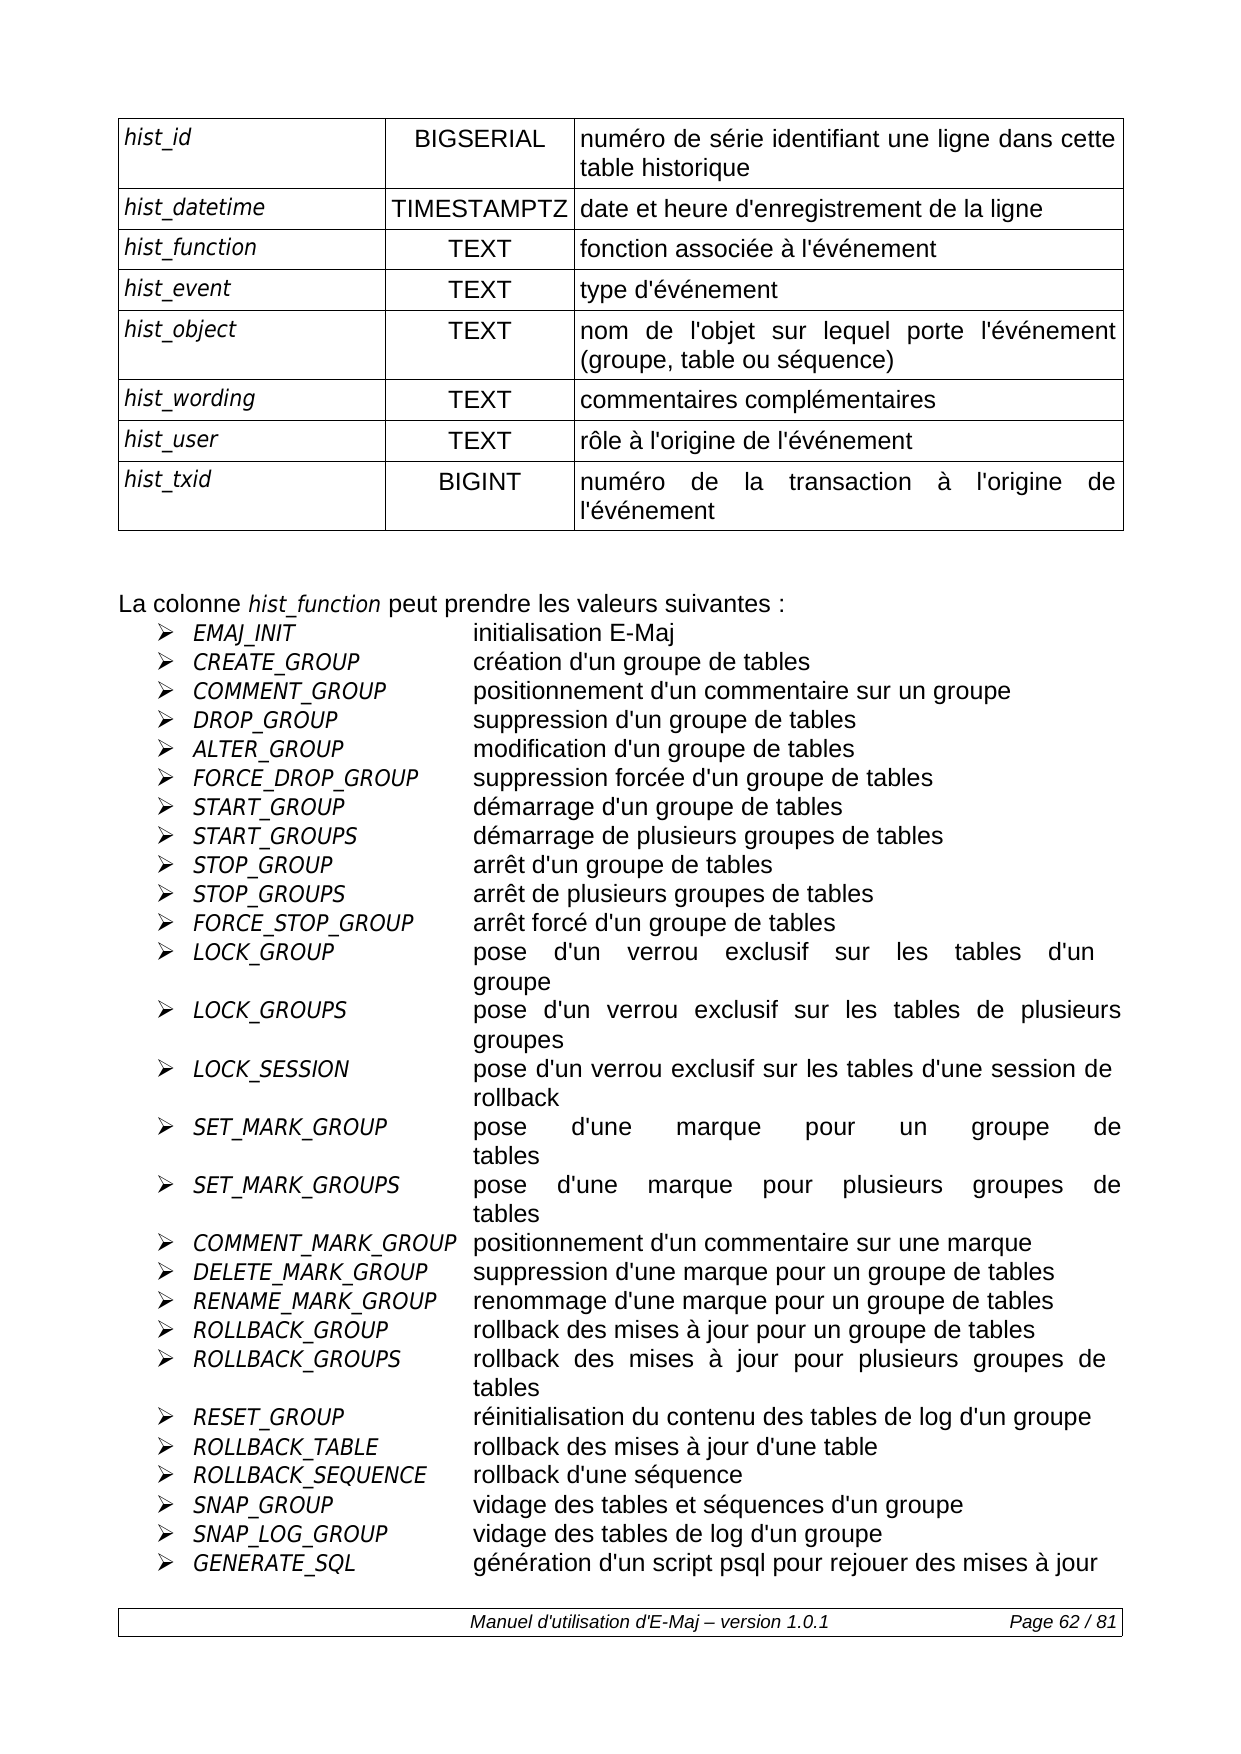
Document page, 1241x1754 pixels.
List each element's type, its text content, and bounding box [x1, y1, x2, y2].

list LOCK_GROUPS pose d'un verrou exclusif sur les tables de plusieurs groupes [156, 995, 1122, 1053]
table_cell hist_object [119, 311, 385, 379]
list STOP_GROUPS arrêt de plusieurs groupes de tables [156, 879, 1122, 908]
table_cell hist_event [119, 270, 385, 310]
table_cell hist_function [119, 230, 385, 269]
list FORCE_STOP_GROUP arrêt forcé d'un groupe de tables [156, 908, 1122, 937]
table_cell nom de l'objet sur lequel porte l'événement (groupe, table ou séquence) [575, 311, 1123, 379]
list FORCE_DROP_GROUP suppression forcée d'un groupe de tables [156, 763, 1122, 792]
table_cell TEXT [386, 270, 574, 310]
table_cell type d'événement [575, 270, 1123, 310]
list ALTER_GROUP modification d'un groupe de tables [156, 734, 1122, 763]
table_cell numéro de la transaction à l'origine de l'événement [575, 462, 1123, 530]
table_cell rôle à l'origine de l'événement [575, 421, 1123, 461]
list LOCK_GROUP pose d'un verrou exclusif sur les tables d'un groupe [156, 937, 1122, 995]
list SNAP_LOG_GROUP vidage des tables de log d'un groupe [156, 1518, 1122, 1548]
table_cell TEXT [386, 230, 574, 269]
table_cell TEXT [386, 380, 574, 420]
list CREATE_GROUP création d'un groupe de tables [156, 647, 1122, 676]
list SET_MARK_GROUP pose d'une marque pour un groupe de tables [156, 1112, 1122, 1170]
table_cell hist_id [119, 119, 385, 188]
table_cell BIGINT [386, 462, 574, 530]
table_cell hist_txid [119, 462, 385, 530]
table_cell commentaires complémentaires [575, 380, 1123, 420]
list SNAP_GROUP vidage des tables et séquences d'un groupe [156, 1489, 1122, 1518]
table_cell fonction associée à l'événement [575, 230, 1123, 269]
list SET_MARK_GROUPS pose d'une marque pour plusieurs groupes de tables [156, 1170, 1122, 1228]
list COMMENT_MARK_GROUP positionnement d'un commentaire sur une marque [156, 1228, 1122, 1257]
list RENAME_MARK_GROUP renommage d'une marque pour un groupe de tables [156, 1286, 1122, 1315]
table_cell TEXT [386, 311, 574, 379]
list GENERATE_SQL génération d'un script psql pour rejouer des mises à jour [156, 1548, 1122, 1577]
list ROLLBACK_SEQUENCE rollback d'une séquence [156, 1460, 1122, 1489]
list DROP_GROUP suppression d'un groupe de tables [156, 705, 1122, 734]
list START_GROUPS démarrage de plusieurs groupes de tables [156, 821, 1122, 850]
list START_GROUP démarrage d'un groupe de tables [156, 792, 1122, 821]
table_cell hist_user [119, 421, 385, 461]
table_cell hist_wording [119, 380, 385, 420]
list LOCK_SESSION pose d'un verrou exclusif sur les tables d'une session de rollback [156, 1053, 1122, 1112]
table_cell numéro de série identifiant une ligne dans cette table historique [575, 119, 1123, 188]
table_cell date et heure d'enregistrement de la ligne [575, 189, 1123, 228]
list ROLLBACK_GROUPS rollback des mises à jour pour plusieurs groupes de tables [156, 1344, 1122, 1402]
list COMMENT_GROUP positionnement d'un commentaire sur un groupe [156, 676, 1122, 705]
table_cell TEXT [386, 421, 574, 461]
table_cell hist_datetime [119, 189, 385, 228]
list EMAJ_INIT initialisation E-Maj [156, 618, 1122, 647]
text La colonne hist_function peut prendre les valeurs suivantes : [118, 588, 1122, 618]
list ROLLBACK_TABLE rollback des mises à jour d'une table [156, 1431, 1122, 1460]
list DELETE_MARK_GROUP suppression d'une marque pour un groupe de tables [156, 1257, 1122, 1286]
table_cell TIMESTAMPTZ [386, 189, 574, 228]
list ROLLBACK_GROUP rollback des mises à jour pour un groupe de tables [156, 1315, 1122, 1344]
list RESET_GROUP réinitialisation du contenu des tables de log d'un groupe [156, 1402, 1122, 1431]
table_cell BIGSERIAL [386, 119, 574, 188]
list STOP_GROUP arrêt d'un groupe de tables [156, 850, 1122, 879]
